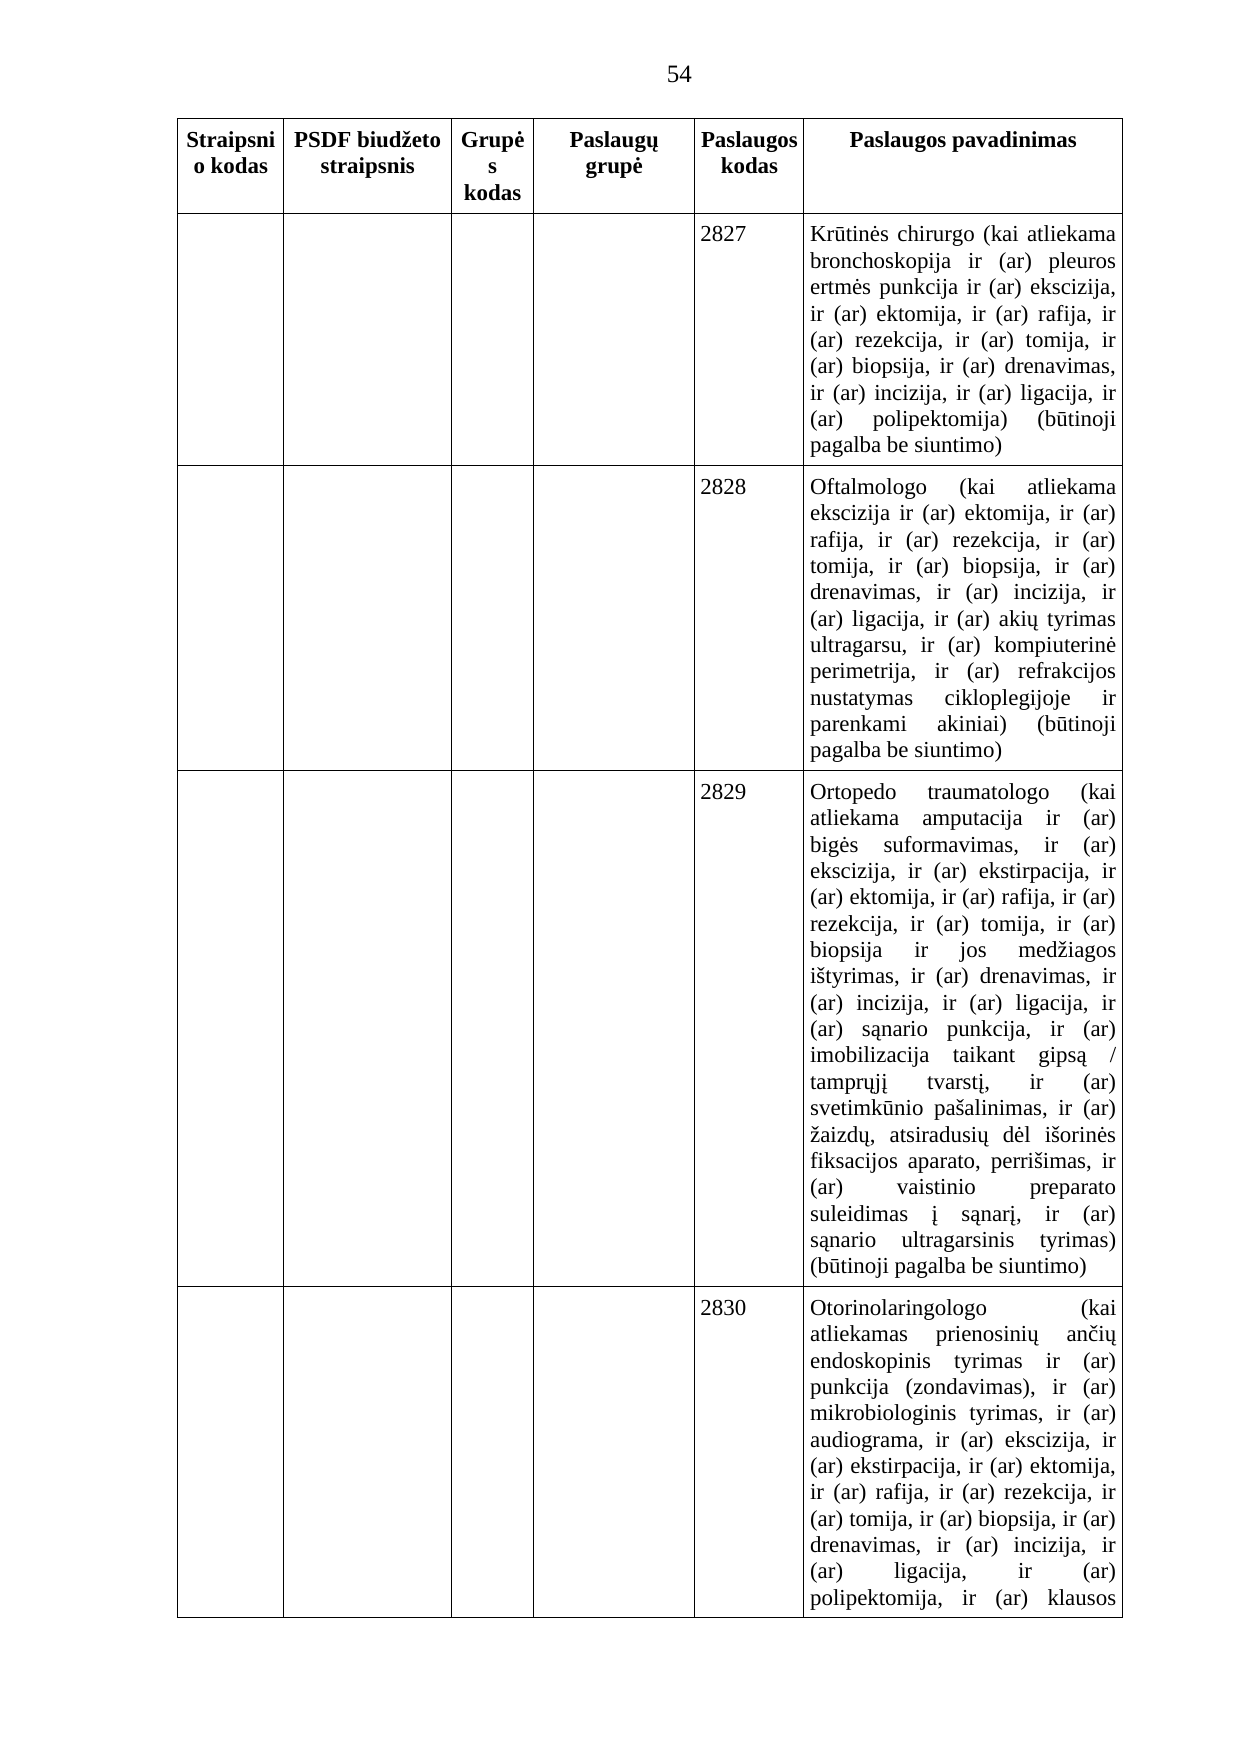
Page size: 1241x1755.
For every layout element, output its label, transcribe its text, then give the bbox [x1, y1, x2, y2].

table_cell [534, 771, 694, 1286]
table_header Paslaugos pavadinimas [804, 119, 1122, 212]
table_header Paslaugos kodas [695, 119, 803, 212]
table_cell [178, 1287, 283, 1617]
table_cell Ortopedo traumatologo (kai atliekama amputacija ir (ar) bigės suformavimas, ir (ar) ekscizija, ir (ar) ekstirpacija, ir (ar) ektomija, ir (ar) rafija, ir (ar) rezekcija, ir (ar) tomija, ir (ar) biopsija ir jos medžiagos ištyrimas, ir (ar) drenavimas, ir (ar) incizija, ir (ar) ligacija, ir (ar) sąnario punkcija, ir (ar) imobilizacija taikant gipsą / tamprųjį tvarstį, ir (ar) svetimkūnio pašalinimas, ir (ar) žaizdų, atsiradusių dėl išorinės fiksacijos aparato, perrišimas, ir (ar) vaistinio preparato suleidimas į sąnarį, ir (ar) sąnario ultragarsinis tyrimas) (būtinoji pagalba be siuntimo) [804, 771, 1122, 1286]
table_cell [452, 214, 533, 465]
table_cell [534, 214, 694, 465]
table_cell 2829 [695, 771, 803, 1286]
table_cell [178, 466, 283, 770]
table_header Straipsnio kodas [178, 119, 283, 212]
table_cell [284, 214, 451, 465]
table_cell 2828 [695, 466, 803, 770]
table_cell 2827 [695, 214, 803, 465]
table_cell [452, 771, 533, 1286]
table_cell [178, 771, 283, 1286]
table_cell [452, 1287, 533, 1617]
table_cell [284, 771, 451, 1286]
table_cell [284, 466, 451, 770]
table_cell 2830 [695, 1287, 803, 1617]
table_cell [178, 214, 283, 465]
table_header Grupės kodas [452, 119, 533, 212]
table_header PSDF biudžeto straipsnis [284, 119, 451, 212]
table_cell [284, 1287, 451, 1617]
table_header Paslaugų grupė [534, 119, 694, 212]
table_cell [452, 466, 533, 770]
table_cell [534, 1287, 694, 1617]
table_cell Krūtinės chirurgo (kai atliekama bronchoskopija ir (ar) pleuros ertmės punkcija ir (ar) ekscizija, ir (ar) ektomija, ir (ar) rafija, ir (ar) rezekcija, ir (ar) tomija, ir (ar) biopsija, ir (ar) drenavimas, ir (ar) incizija, ir (ar) ligacija, ir (ar) polipektomija) (būtinoji pagalba be siuntimo) [804, 214, 1122, 465]
table_cell Oftalmologo (kai atliekama ekscizija ir (ar) ektomija, ir (ar) rafija, ir (ar) rezekcija, ir (ar) tomija, ir (ar) biopsija, ir (ar) drenavimas, ir (ar) incizija, ir (ar) ligacija, ir (ar) akių tyrimas ultragarsu, ir (ar) kompiuterinė perimetrija, ir (ar) refrakcijos nustatymas cikloplegijoje ir parenkami akiniai) (būtinoji pagalba be siuntimo) [804, 466, 1122, 770]
table_cell [534, 466, 694, 770]
table_cell Otorinolaringologo (kai atliekamas prienosinių ančių endoskopinis tyrimas ir (ar) punkcija (zondavimas), ir (ar) mikrobiologinis tyrimas, ir (ar) audiograma, ir (ar) ekscizija, ir (ar) ekstirpacija, ir (ar) ektomija, ir (ar) rafija, ir (ar) rezekcija, ir (ar) tomija, ir (ar) biopsija, ir (ar) drenavimas, ir (ar) incizija, ir (ar) ligacija, ir (ar) polipektomija, ir (ar) klausos [804, 1287, 1122, 1617]
